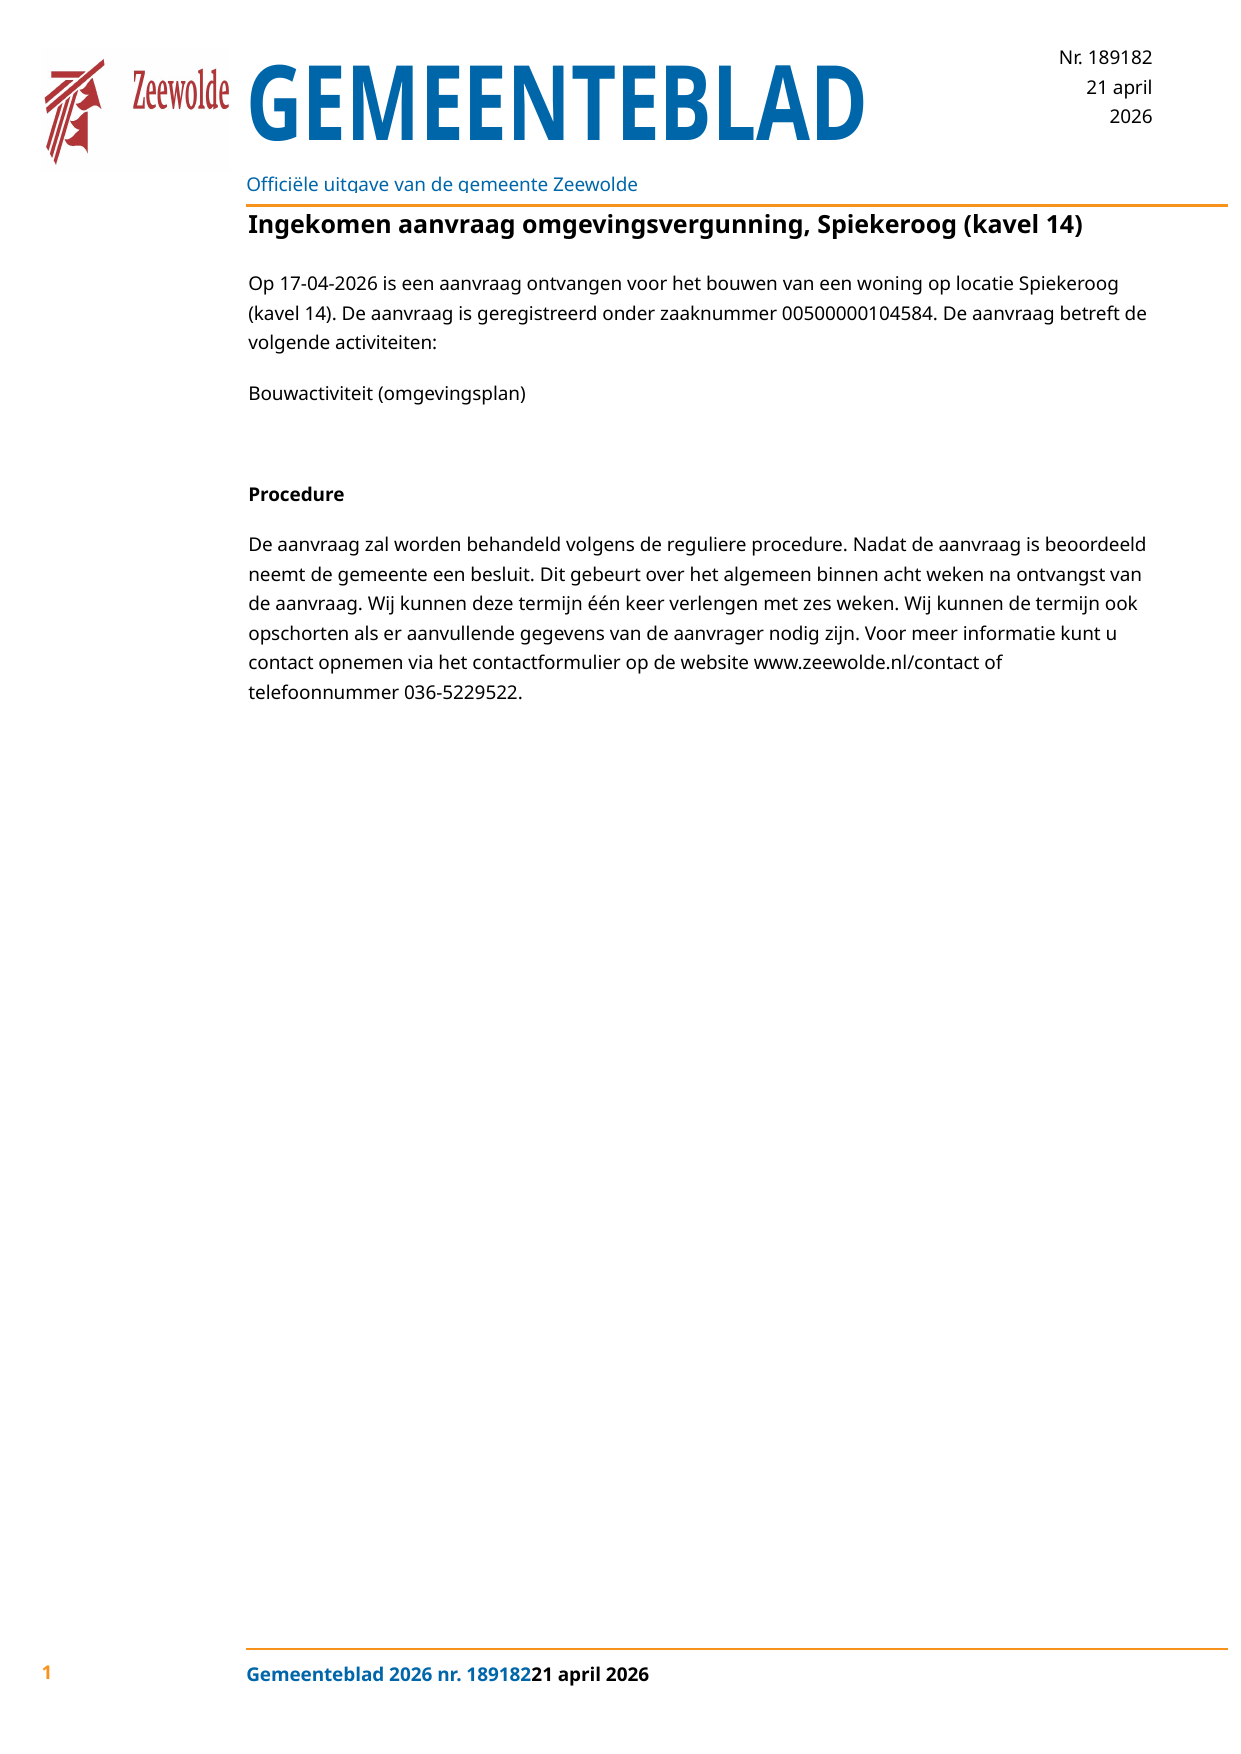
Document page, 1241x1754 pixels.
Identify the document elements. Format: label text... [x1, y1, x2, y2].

text De aanvraag zal worden behandeld volgens de reguliere procedure. Nadat de aanvraag is beoordeeld neemt de gemeente een besluit. Dit gebeurt over het algemeen binnen acht weken na ontvangst van de aanvraag. Wij kunnen deze termijn één keer verlengen met zes weken. Wij kunnen de termijn ook opschorten als er aanvullende gegevens van de aanvrager nodig zijn. Voor meer informatie kunt u contact opnemen via het contactformulier op de website www.zeewolde.nl/contact of telefoonnummer 036-5229522. [248, 531, 1152, 705]
picture [41, 47, 231, 172]
text Op 17-04-2026 is een aanvraag ontvangen voor het bouwen van een woning op locatie Spiekeroog (kavel 14). De aanvraag is geregistreerd onder zaaknummer 00500000104584. De aanvraag betreft de volgende activiteiten: [248, 270, 1152, 355]
text Bouwactiviteit (omgevingsplan) [248, 380, 1152, 406]
text Ingekomen aanvraag omgevingsvergunning, Spiekeroog (kavel 14) [248, 207, 1152, 241]
text Procedure [248, 481, 1152, 506]
